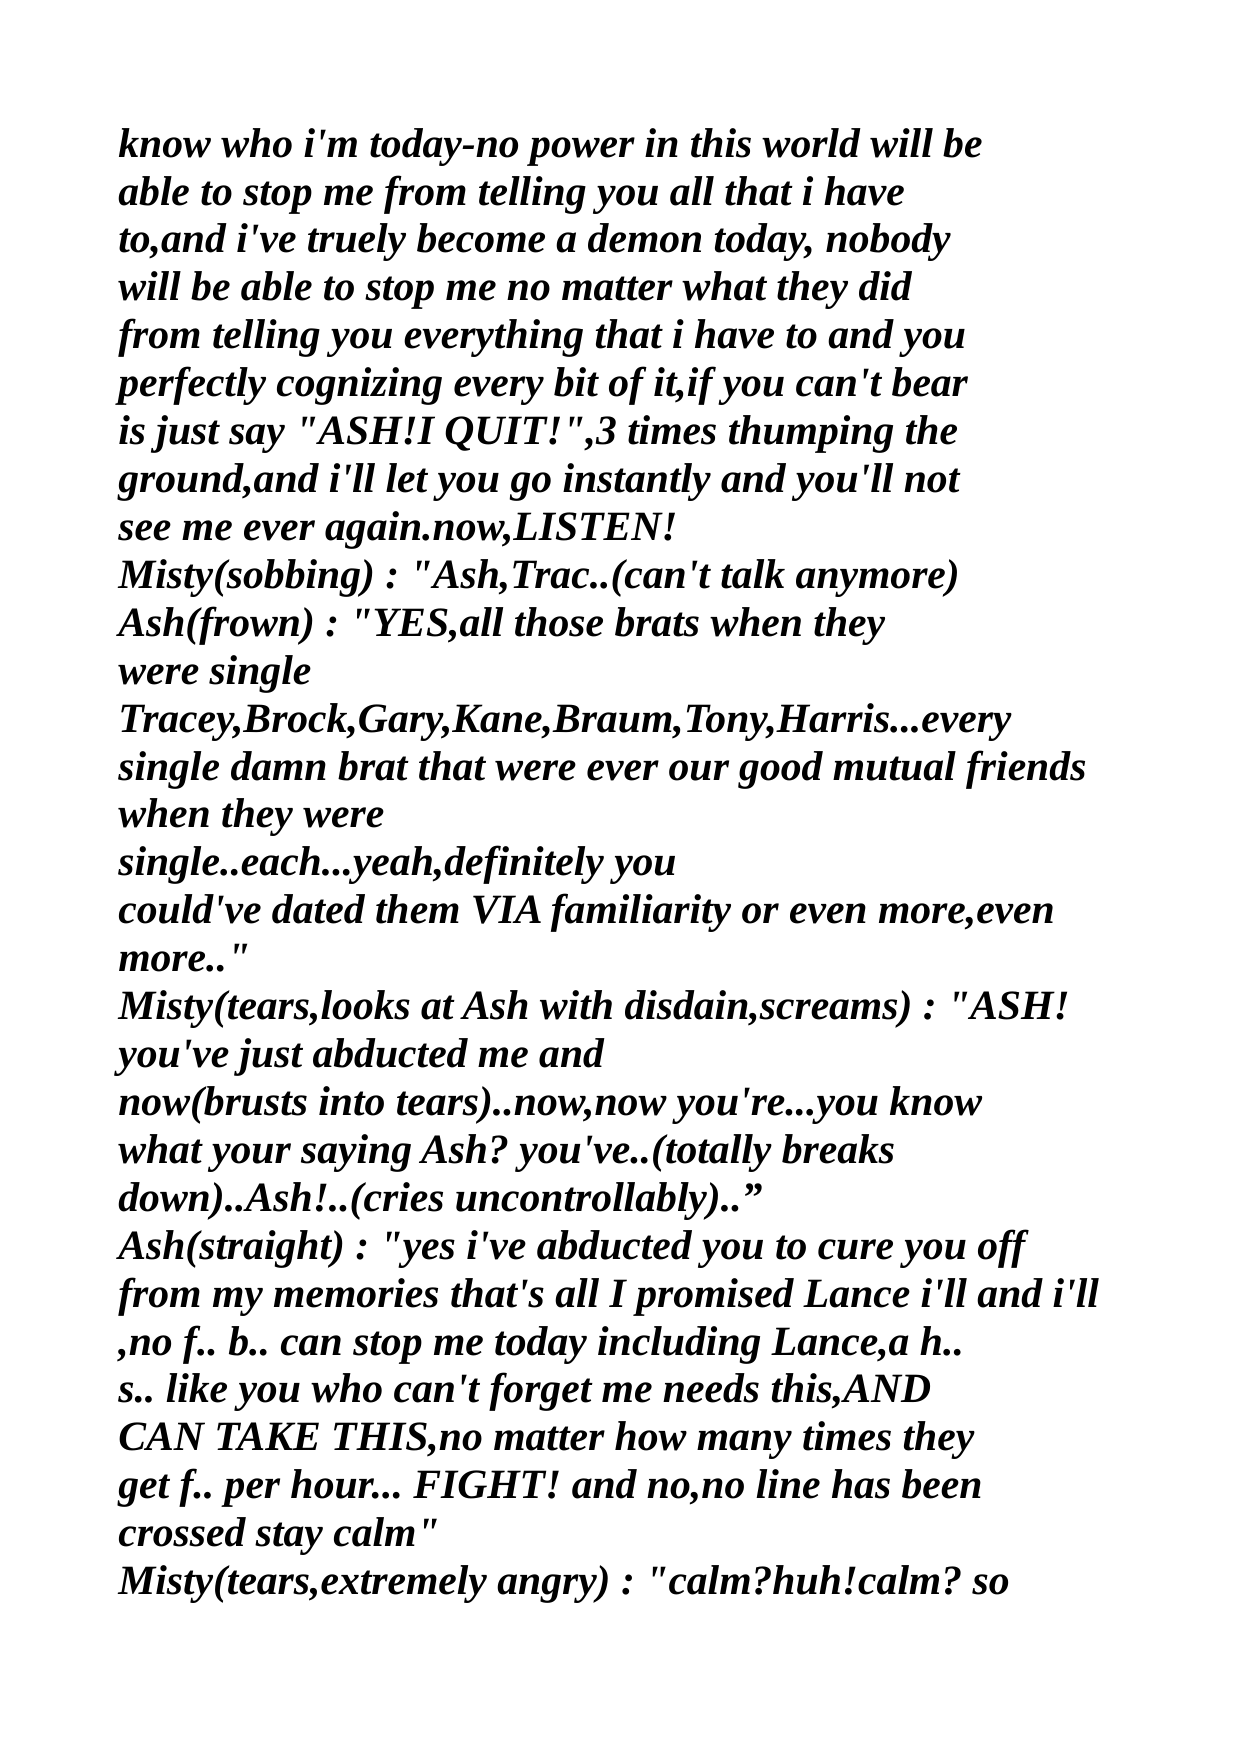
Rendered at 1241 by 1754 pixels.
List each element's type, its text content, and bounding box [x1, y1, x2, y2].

text will be able to stop me no matter what they did [118, 262, 1122, 310]
text what your saying Ash? you've..(totally breaks [118, 1124, 1122, 1172]
text perfectly cognizing every bit of it,if you can't bear [118, 358, 1122, 406]
text were single Tracey,Brock,Gary,Kane,Braum,Tony,Harris...every single damn brat that were ever our good mutual friends when they were [118, 645, 1122, 837]
text crossed stay calm" [118, 1508, 1122, 1556]
text single..each...yeah,definitely you [118, 837, 1122, 885]
text see me ever again.now,LISTEN! [118, 501, 1122, 549]
text Misty(tears,looks at Ash with disdain,screams) : "ASH!you've just abducted me and [118, 981, 1122, 1076]
text is just say "ASH!I QUIT!",3 times thumping the [118, 406, 1122, 453]
text down)..Ash!..(cries uncontrollably)..” [118, 1172, 1122, 1220]
text Ash(frown) : "YES,all those brats when they [118, 597, 1122, 645]
text able to stop me from telling you all that i have [118, 166, 1122, 214]
text Misty(sobbing) : "Ash,Trac..(can't talk anymore) [118, 549, 1122, 597]
text to,and i've truely become a demon today, nobody [118, 214, 1122, 262]
text Misty(tears,extremely angry) : "calm?huh!calm? so [118, 1556, 1122, 1603]
text now(brusts into tears)..now,now you're...you know [118, 1076, 1122, 1124]
text ground,and i'll let you go instantly and you'll not [118, 453, 1122, 501]
text Ash(straight) : "yes i've abducted you to cure you off from my memories that's all I promised Lance i'll and i'll [118, 1220, 1122, 1316]
text ,no f.. b.. can stop me today including Lance,a h.. [118, 1316, 1122, 1364]
text CAN TAKE THIS,no matter how many times they [118, 1412, 1122, 1460]
text s.. like you who can't forget me needs this,AND [118, 1364, 1122, 1412]
text from telling you everything that i have to and you [118, 310, 1122, 358]
text know who i'm today-no power in this world will be [118, 118, 1122, 166]
text could've dated them VIA familiarity or even more,even more.." [118, 885, 1122, 981]
text get f.. per hour... FIGHT! and no,no line has been [118, 1460, 1122, 1508]
